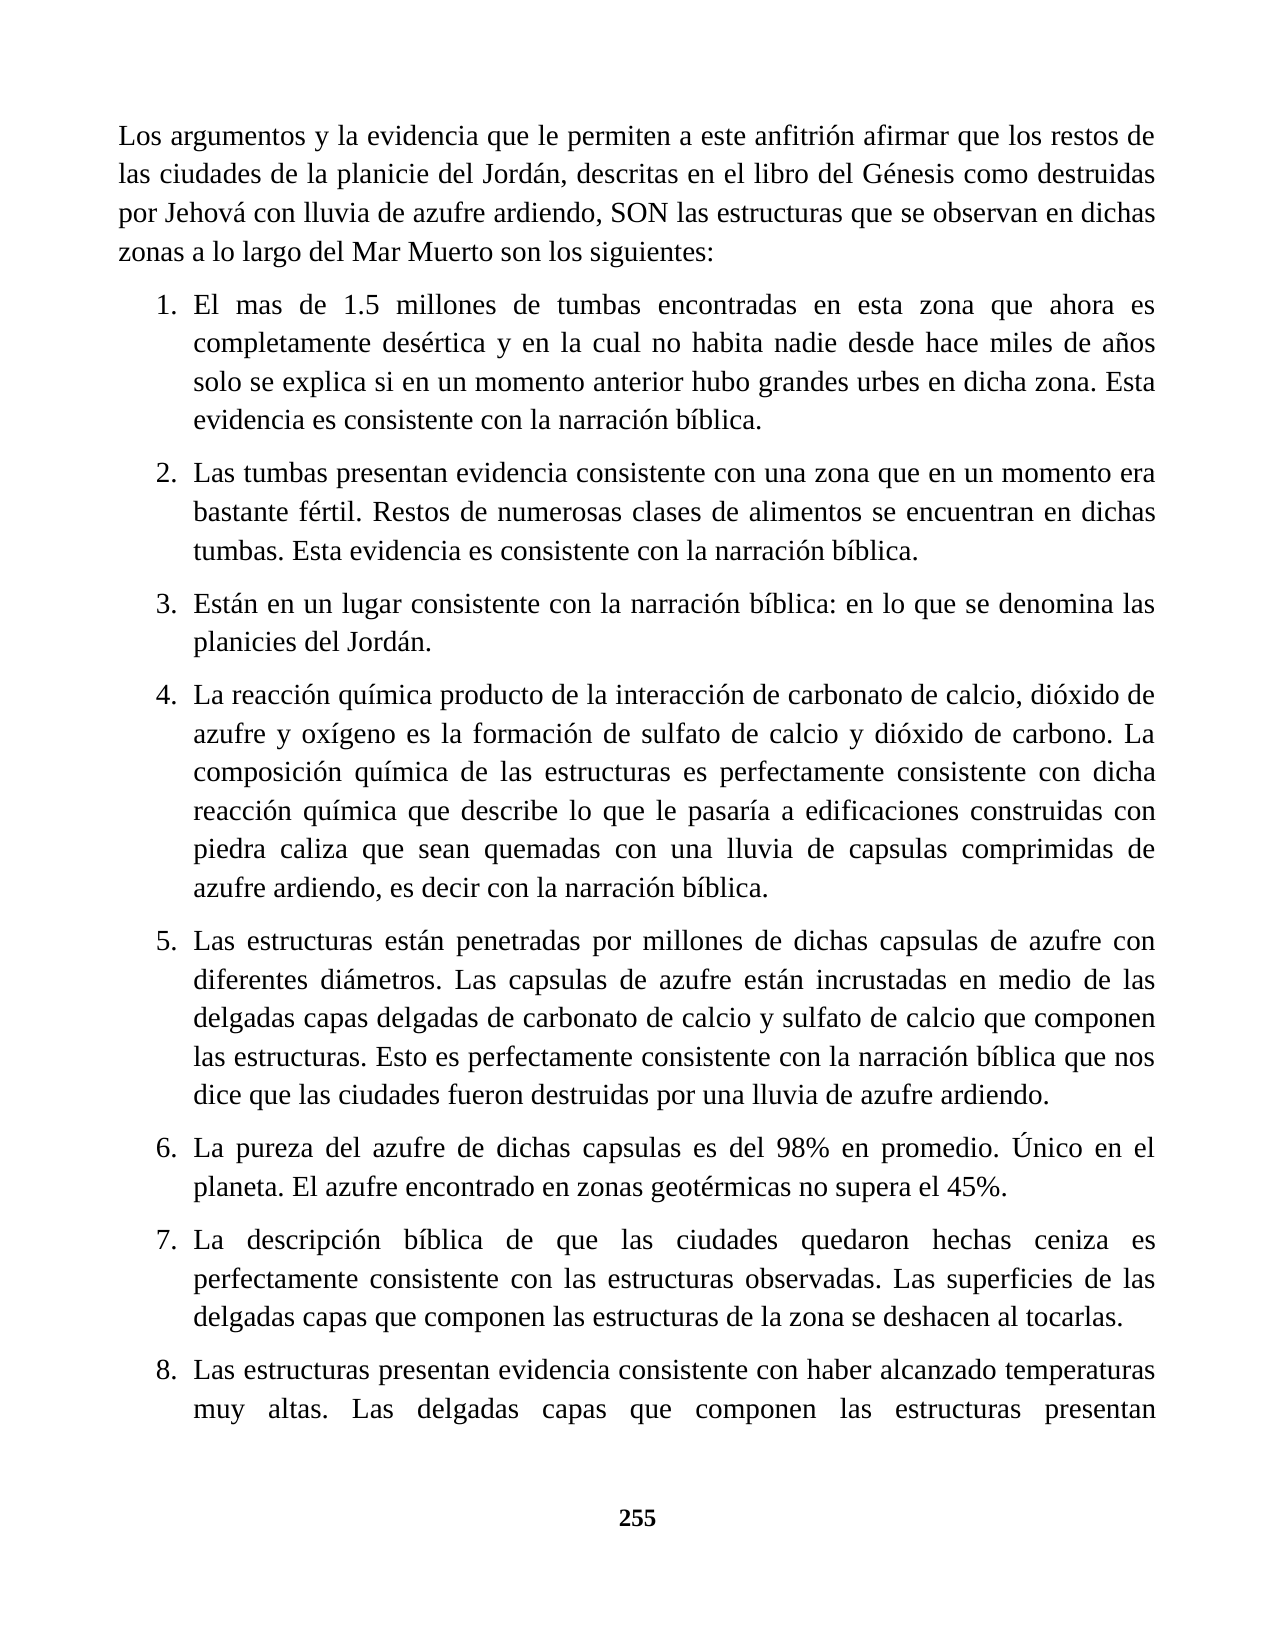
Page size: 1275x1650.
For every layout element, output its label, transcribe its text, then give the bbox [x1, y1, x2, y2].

list La pureza del azufre de dichas capsulas es del 98% en promedio. Único en el planeta. El azufre encontrado en zonas geotérmicas no supera el 45%. [156, 1131, 1157, 1203]
list La reacción química producto de la interacción de carbonato de calcio, dióxido de azufre y oxígeno es la formación de sulfato de calcio y dióxido de carbono. La composición química de las estructuras es perfectamente consistente con dicha reacción química que describe lo que le pasaría a edificaciones construidas con piedra caliza que sean quemadas con una lluvia de capsulas comprimidas de azufre ardiendo, es decir con la narración bíblica. [156, 677, 1157, 904]
list Las estructuras están penetradas por millones de dichas capsulas de azufre con diferentes diámetros. Las capsulas de azufre están incrustadas en medio de las delgadas capas delgadas de carbonato de calcio y sulfato de calcio que componen las estructuras. Esto es perfectamente consistente con la narración bíblica que nos dice que las ciudades fueron destruidas por una lluvia de azufre ardiendo. [156, 923, 1157, 1111]
list El mas de 1.5 millones de tumbas encontradas en esta zona que ahora es completamente desértica y en la cual no habita nadie desde hace miles de años solo se explica si en un momento anterior hubo grandes urbes en dicha zona. Esta evidencia es consistente con la narración bíblica. [156, 287, 1157, 436]
list Están en un lugar consistente con la narración bíblica: en lo que se denomina las planicies del Jordán. [156, 586, 1157, 658]
list Las estructuras presentan evidencia consistente con haber alcanzado temperaturas muy altas. Las delgadas capas que componen las estructuras presentan [156, 1352, 1157, 1424]
list La descripción bíblica de que las ciudades quedaron hechas ceniza es perfectamente consistente con las estructuras observadas. Las superficies de las delgadas capas que componen las estructuras de la zona se deshacen al tocarlas. [156, 1222, 1157, 1333]
text Los argumentos y la evidencia que le permiten a este anfitrión afirmar que los restos de las ciudades de la planicie del Jordán, descritas en el libro del Génesis como destruidas por Jehová con lluvia de azufre ardiendo, SON las estructuras que se observan en dichas zonas a lo largo del Mar Muerto son los siguientes: [118, 118, 1157, 267]
list Las tumbas presentan evidencia consistente con una zona que en un momento era bastante fértil. Restos de numerosas clases de alimentos se encuentran en dichas tumbas. Esta evidencia es consistente con la narración bíblica. [156, 456, 1157, 566]
